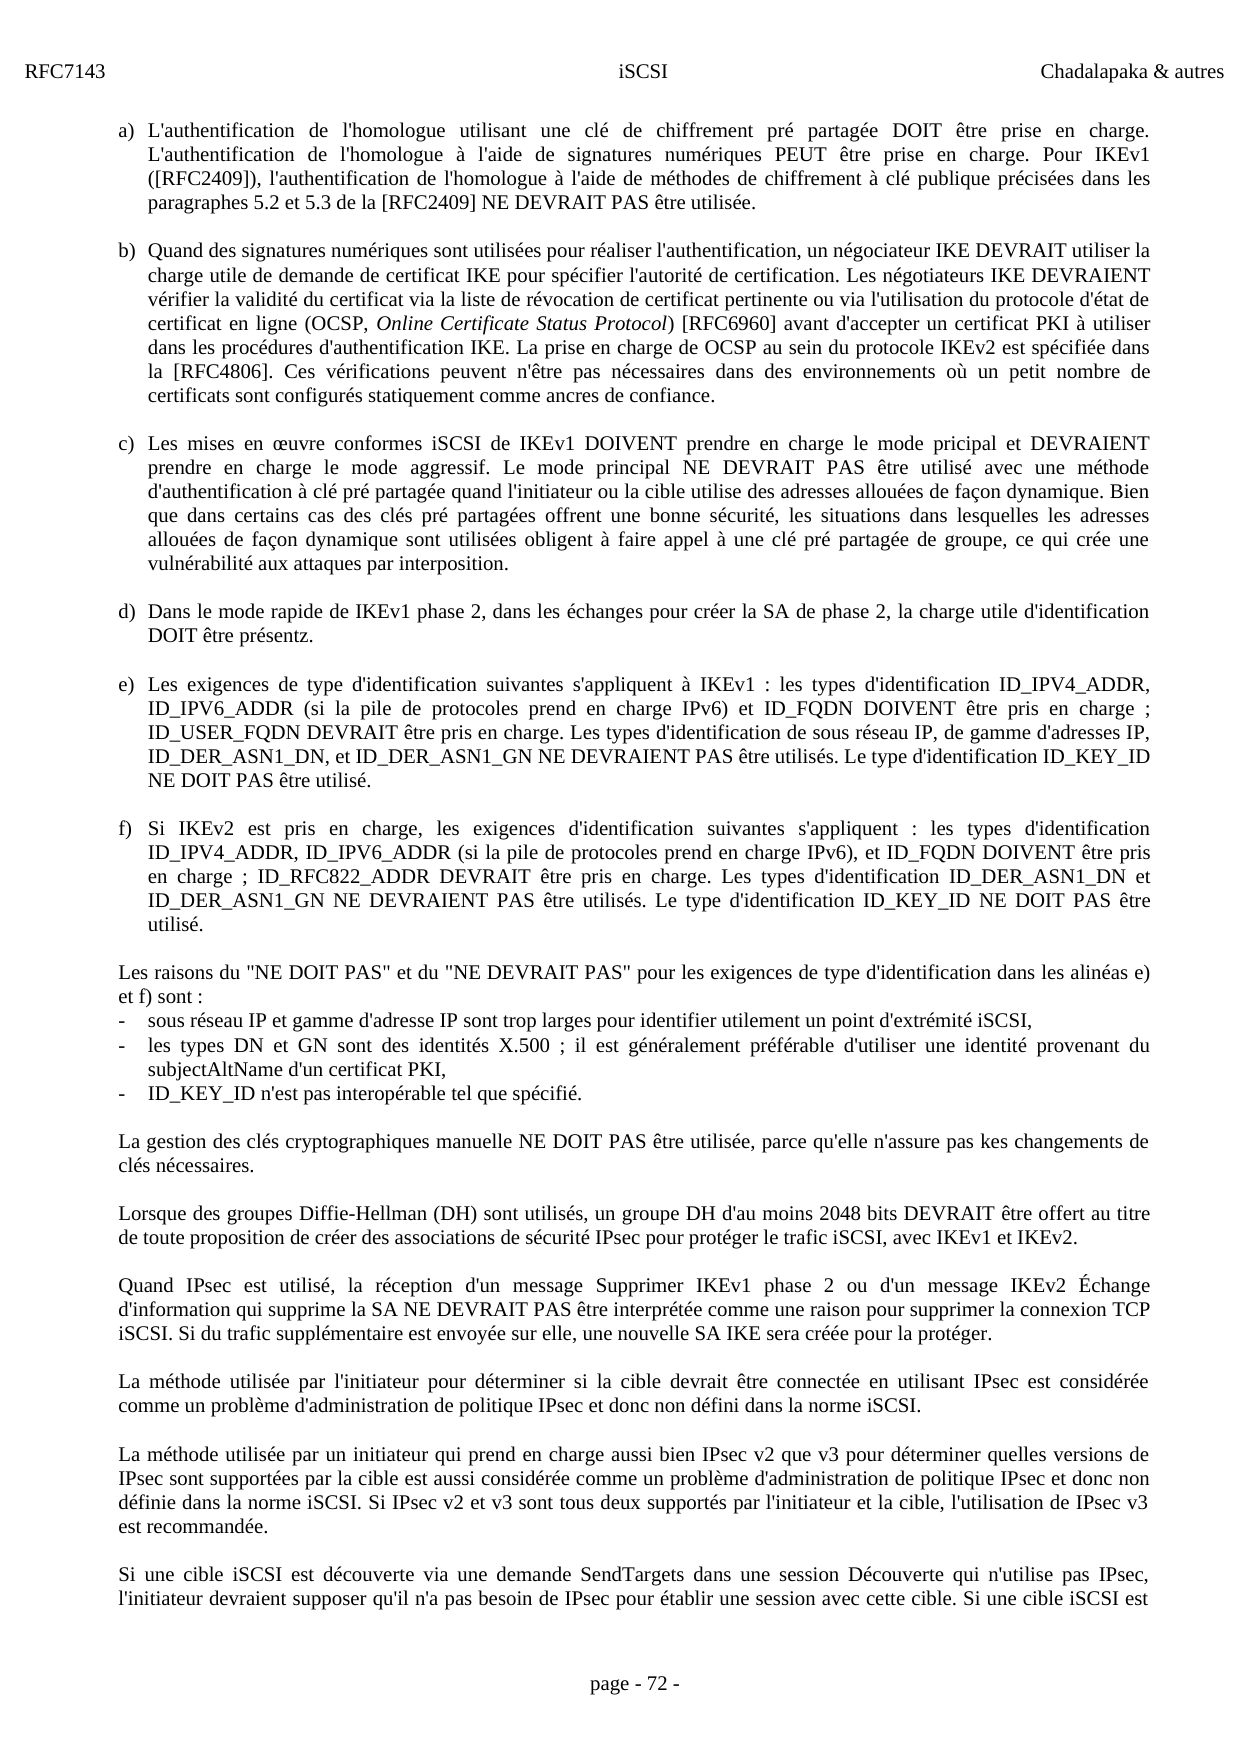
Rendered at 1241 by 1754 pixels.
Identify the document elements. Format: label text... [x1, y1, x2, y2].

text - les types DN et GN sont des identités X.500 ; il est généralement préférable d'utiliser une identité provenant du subjectAltName d'un certificat PKI, [118, 1032, 1152, 1081]
text - ID_KEY_ID n'est pas interopérable tel que spécifié. [118, 1081, 1152, 1105]
text c) Les mises en œuvre conformes iSCSI de IKEv1 DOIVENT prendre en charge le mode pricipal et DEVRAIENT prendre en charge le mode aggressif. Le mode principal NE DEVRAIT PAS être utilisé avec une méthode d'authentification à clé pré partagée quand l'initiateur ou la cible utilise des adresses allouées de façon dynamique. Bien que dans certains cas des clés pré partagées offrent une bonne sécurité, les situations dans lesquelles les adresses allouées de façon dynamique sont utilisées obligent à faire appel à une clé pré partagée de groupe, ce qui crée une vulnérabilité aux attaques par interposition. [118, 431, 1152, 575]
text La gestion des clés cryptographiques manuelle NE DOIT PAS être utilisée, parce qu'elle n'assure pas kes changements de clés nécessaires. [118, 1129, 1152, 1177]
text e) Les exigences de type d'identification suivantes s'appliquent à IKEv1 : les types d'identification ID_IPV4_ADDR, ID_IPV6_ADDR (si la pile de protocoles prend en charge IPv6) et ID_FQDN DOIVENT être pris en charge ; ID_USER_FQDN DEVRAIT être pris en charge. Les types d'identification de sous réseau IP, de gamme d'adresses IP, ID_DER_ASN1_DN, et ID_DER_ASN1_GN NE DEVRAIENT PAS être utilisés. Le type d'identification ID_KEY_ID NE DOIT PAS être utilisé. [118, 672, 1152, 792]
text Les raisons du "NE DOIT PAS" et du "NE DEVRAIT PAS" pour les exigences de type d'identification dans les alinéas e) et f) sont : [118, 960, 1152, 1008]
text - sous réseau IP et gamme d'adresse IP sont trop larges pour identifier utilement un point d'extrémité iSCSI, [118, 1008, 1152, 1032]
text Quand IPsec est utilisé, la réception d'un message Supprimer IKEv1 phase 2 ou d'un message IKEv2 Échange d'information qui supprime la SA NE DEVRAIT PAS être interprétée comme une raison pour supprimer la connexion TCP iSCSI. Si du trafic supplémentaire est envoyée sur elle, une nouvelle SA IKE sera créée pour la protéger. [118, 1273, 1152, 1345]
text d) Dans le mode rapide de IKEv1 phase 2, dans les échanges pour créer la SA de phase 2, la charge utile d'identification DOIT être présentz. [118, 599, 1152, 647]
text Lorsque des groupes Diffie-Hellman (DH) sont utilisés, un groupe DH d'au moins 2048 bits DEVRAIT être offert au titre de toute proposition de créer des associations de sécurité IPsec pour protéger le trafic iSCSI, avec IKEv1 et IKEv2. [118, 1201, 1152, 1249]
text f) Si IKEv2 est pris en charge, les exigences d'identification suivantes s'appliquent : les types d'identification ID_IPV4_ADDR, ID_IPV6_ADDR (si la pile de protocoles prend en charge IPv6), et ID_FQDN DOIVENT être pris en charge ; ID_RFC822_ADDR DEVRAIT être pris en charge. Les types d'identification ID_DER_ASN1_DN et ID_DER_ASN1_GN NE DEVRAIENT PAS être utilisés. Le type d'identification ID_KEY_ID NE DOIT PAS être utilisé. [118, 816, 1152, 936]
text b) Quand des signatures numériques sont utilisées pour réaliser l'authentification, un négociateur IKE DEVRAIT utiliser la charge utile de demande de certificat IKE pour spécifier l'autorité de certification. Les négotiateurs IKE DEVRAIENT vérifier la validité du certificat via la liste de révocation de certificat pertinente ou via l'utilisation du protocole d'état de certificat en ligne (OCSP, Online Certificate Status Protocol) [RFC6960] avant d'accepter un certificat PKI à utiliser dans les procédures d'authentification IKE. La prise en charge de OCSP au sein du protocole IKEv2 est spécifiée dans la [RFC4806]. Ces vérifications peuvent n'être pas nécessaires dans des environnements où un petit nombre de certificats sont configurés statiquement comme ancres de confiance. [118, 238, 1152, 407]
text Si une cible iSCSI est découverte via une demande SendTargets dans une session Découverte qui n'utilise pas IPsec, l'initiateur devraient supposer qu'il n'a pas besoin de IPsec pour établir une session avec cette cible. Si une cible iSCSI est [118, 1562, 1152, 1610]
text La méthode utilisée par l'initiateur pour déterminer si la cible devrait être connectée en utilisant IPsec est considérée comme un problème d'administration de politique IPsec et donc non défini dans la norme iSCSI. [118, 1369, 1152, 1417]
text a) L'authentification de l'homologue utilisant une clé de chiffrement pré partagée DOIT être prise en charge. L'authentification de l'homologue à l'aide de signatures numériques PEUT être prise en charge. Pour IKEv1 ([RFC2409]), l'authentification de l'homologue à l'aide de méthodes de chiffrement à clé publique précisées dans les paragraphes 5.2 et 5.3 de la [RFC2409] NE DEVRAIT PAS être utilisée. [118, 118, 1152, 214]
text La méthode utilisée par un initiateur qui prend en charge aussi bien IPsec v2 que v3 pour déterminer quelles versions de IPsec sont supportées par la cible est aussi considérée comme un problème d'administration de politique IPsec et donc non définie dans la norme iSCSI. Si IPsec v2 et v3 sont tous deux supportés par l'initiateur et la cible, l'utilisation de IPsec v3 est recommandée. [118, 1442, 1152, 1538]
